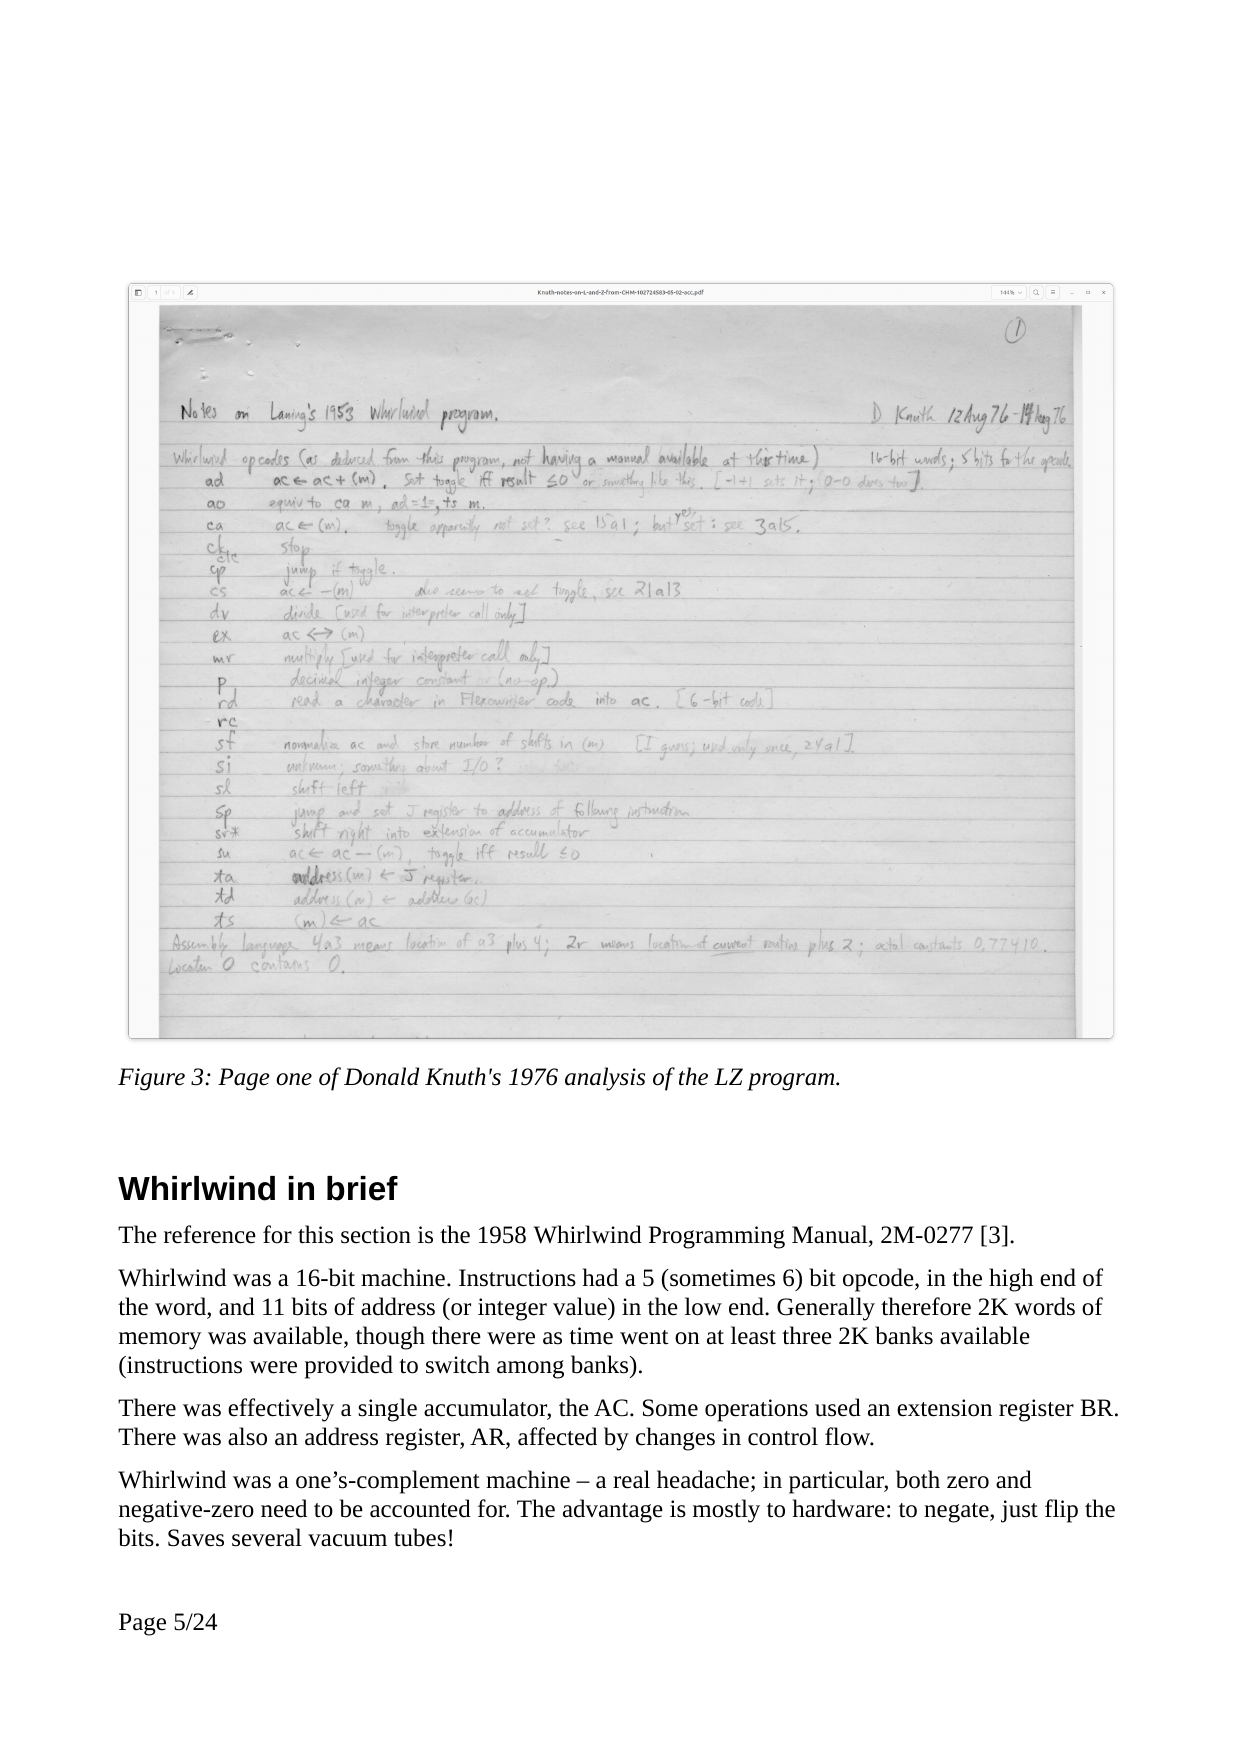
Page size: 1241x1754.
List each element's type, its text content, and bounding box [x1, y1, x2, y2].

text The reference for this section is the 1958 Whirlwind Programming Manual, 2M-0277 [3]. [118, 1220, 1122, 1249]
text Whirlwind was a 16-bit machine. Instructions had a 5 (sometimes 6) bit opcode, in the high end of the word, and 11 bits of address (or integer value) in the low end. Generally therefore 2K words of memory was available, though there were as time went on at least three 2K banks available (instructions were provided to switch among banks). [118, 1263, 1122, 1378]
text Whirlwind was a one’s-complement machine – a real headache; in particular, both zero and negative-zero need to be accounted for. The advantage is mostly to hardware: to negate, just flip the bits. Saves several vacuum tubes! [118, 1465, 1122, 1551]
text There was effectively a single accumulator, the AC. Some operations used an extension register BR. There was also an address register, AR, affected by changes in control flow. [118, 1393, 1122, 1451]
picture [118, 274, 1123, 1050]
text Figure 3: Page one of Donald Knuth's 1976 analysis of the LZ program. [118, 1050, 1122, 1091]
subtitle Whirlwind in brief [118, 1169, 1122, 1208]
